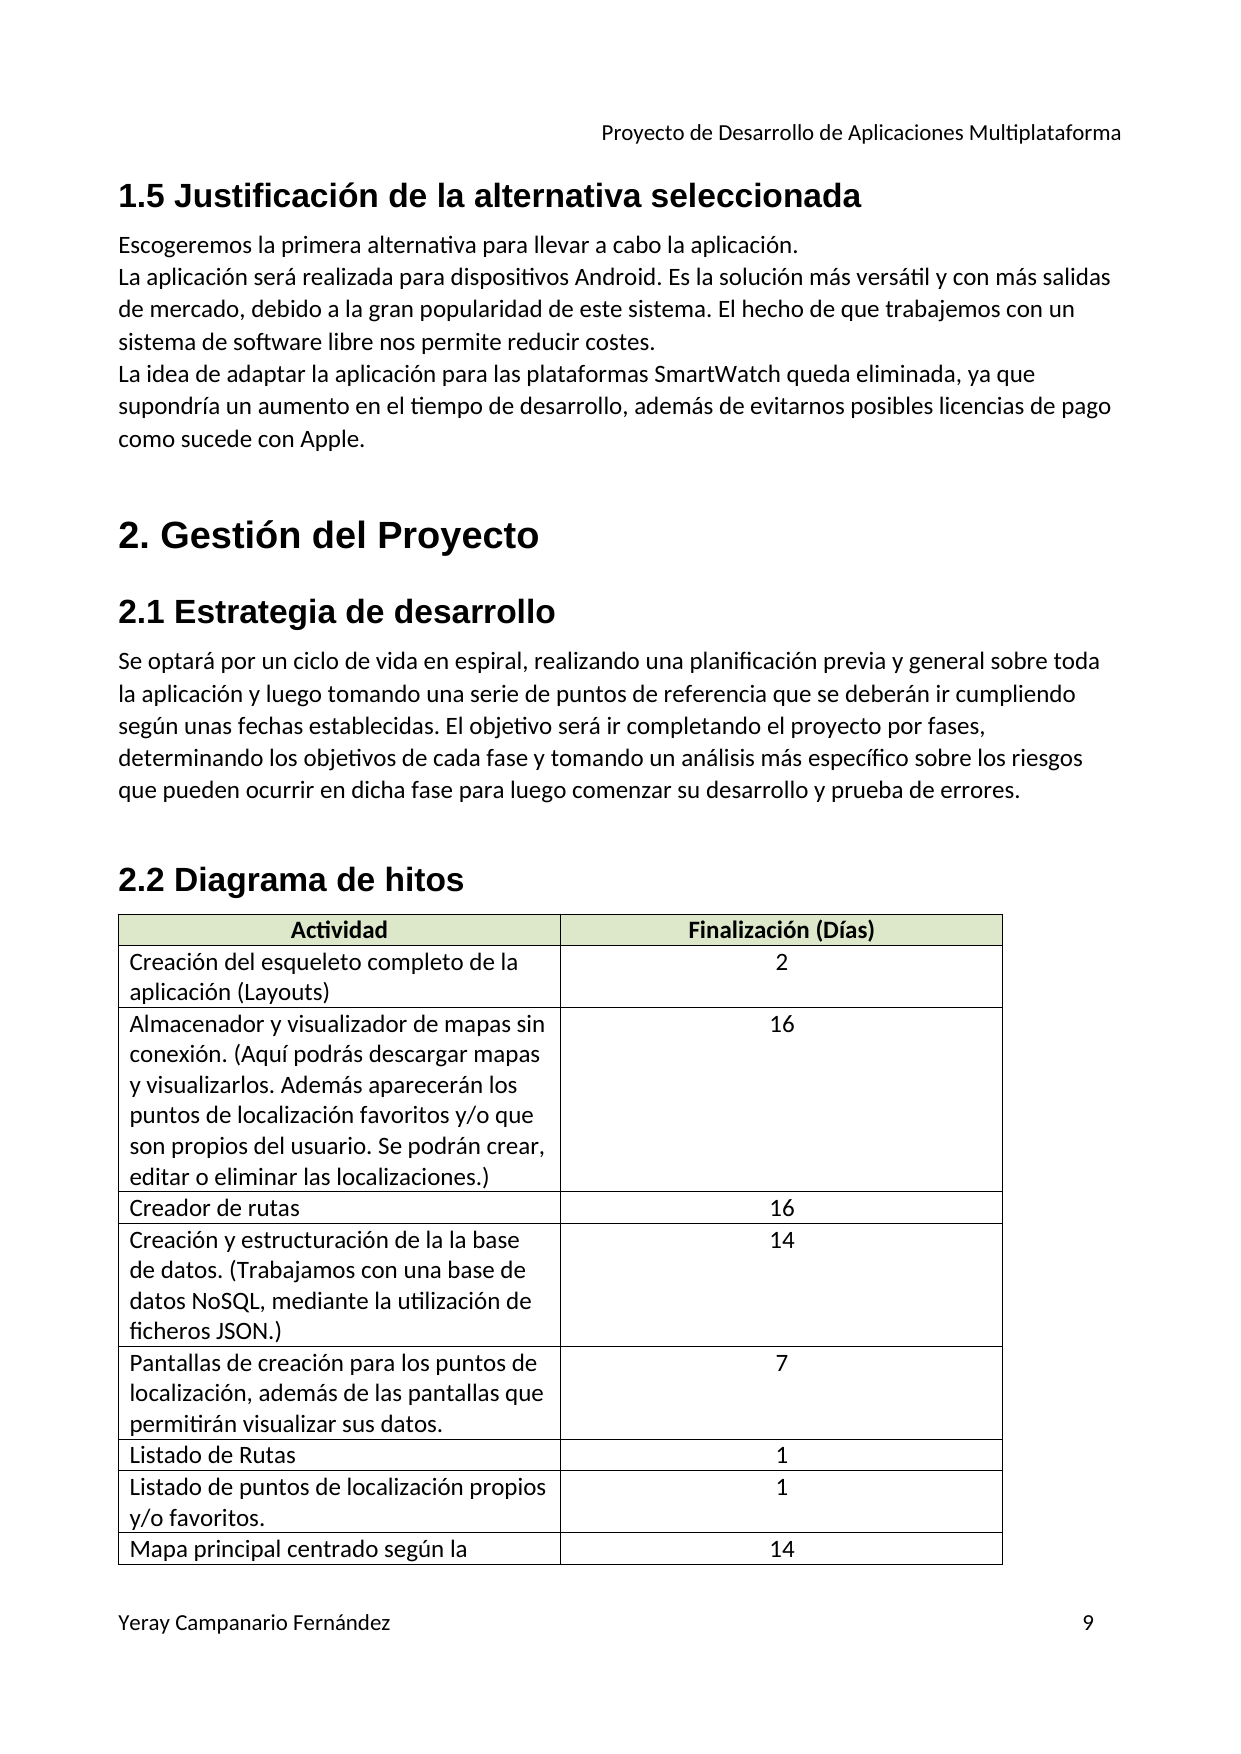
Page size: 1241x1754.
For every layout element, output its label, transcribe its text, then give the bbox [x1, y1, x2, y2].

table_cell 16 [561, 1192, 1002, 1223]
text La idea de adaptar la aplicación para las plataformas SmartWatch queda eliminada, ya que supondría un aumento en el tiempo de desarrollo, además de evitarnos posibles licencias de pago como sucede con Apple. [118, 358, 1122, 453]
table_cell 1 [561, 1471, 1002, 1532]
table_cell 16 [561, 1008, 1002, 1191]
text Escogeremos la primera alternativa para llevar a cabo la aplicación. [118, 229, 1122, 259]
table_cell Listado de Rutas [119, 1440, 560, 1470]
subtitle 2. Gestión del Proyecto [118, 512, 1122, 556]
table_cell Creador de rutas [119, 1192, 560, 1223]
table_cell 7 [561, 1347, 1002, 1438]
table_cell 1 [561, 1440, 1002, 1470]
table_cell Creación y estructuración de la la base de datos. (Trabajamos con una base de datos NoSQL, mediante la utilización de ficheros JSON.) [119, 1224, 560, 1346]
table_cell Creación del esqueleto completo de la aplicación (Layouts) [119, 946, 560, 1007]
subtitle 2.2 Diagrama de hitos [118, 860, 1122, 899]
table_cell Pantallas de creación para los puntos de localización, además de las pantallas que permitirán visualizar sus datos. [119, 1347, 560, 1438]
table_cell 14 [561, 1533, 1002, 1564]
subtitle 2.1 Estrategia de desarrollo [118, 592, 1122, 631]
table_cell Listado de puntos de localización propios y/o favoritos. [119, 1471, 560, 1532]
table_header Actividad [119, 915, 560, 945]
subtitle 1.5 Justificación de la alternativa seleccionada [118, 176, 1122, 214]
table_header Finalización (Días) [561, 915, 1002, 945]
table_cell Almacenador y visualizador de mapas sin conexión. (Aquí podrás descargar mapas y visualizarlos. Además aparecerán los puntos de localización favoritos y/o que son propios del usuario. Se podrán crear, editar o eliminar las localizaciones.) [119, 1008, 560, 1191]
text La aplicación será realizada para dispositivos Android. Es la solución más versátil y con más salidas de mercado, debido a la gran popularidad de este sistema. El hecho de que trabajemos con un sistema de software libre nos permite reducir costes. [118, 261, 1122, 356]
table_cell 14 [561, 1224, 1002, 1346]
table_cell 2 [561, 946, 1002, 1007]
text Se optará por un ciclo de vida en espiral, realizando una planificación previa y general sobre toda la aplicación y luego tomando una serie de puntos de referencia que se deberán ir cumpliendo según unas fechas establecidas. El objetivo será ir completando el proyecto por fases, determinando los objetivos de cada fase y tomando un análisis más específico sobre los riesgos que pueden ocurrir en dicha fase para luego comenzar su desarrollo y prueba de errores. [118, 645, 1122, 805]
table_cell Mapa principal centrado según la [119, 1533, 560, 1564]
